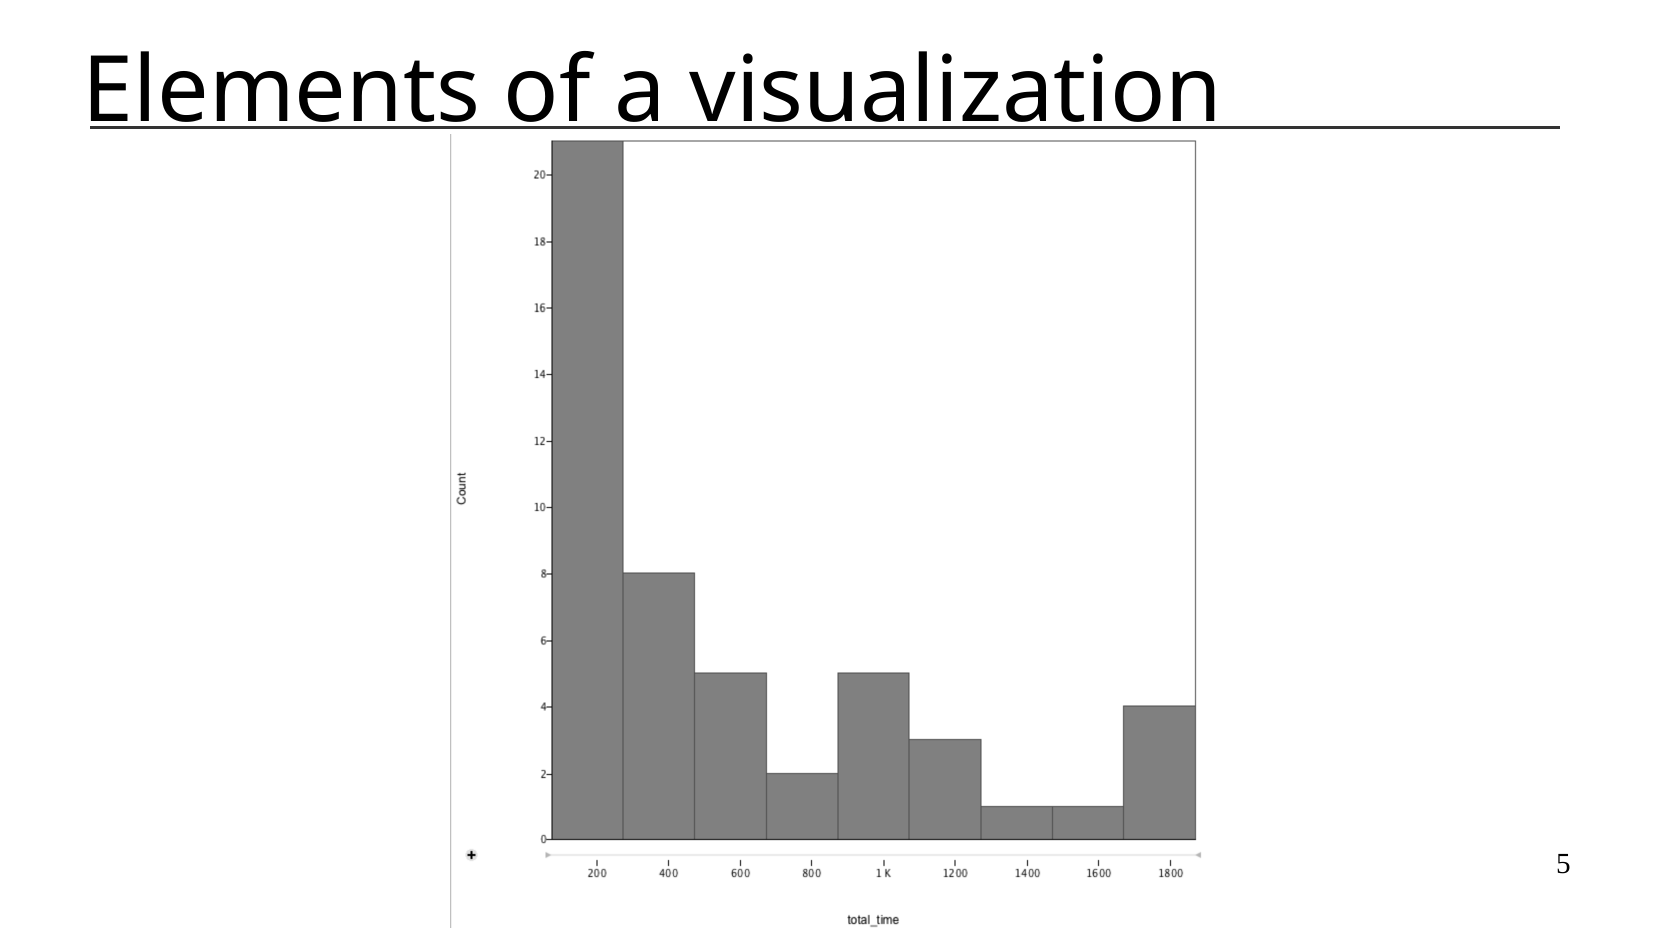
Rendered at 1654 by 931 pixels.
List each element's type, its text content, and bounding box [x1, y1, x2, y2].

title Elements of a visualization [82, 32, 1571, 140]
picture [450, 134, 1210, 928]
